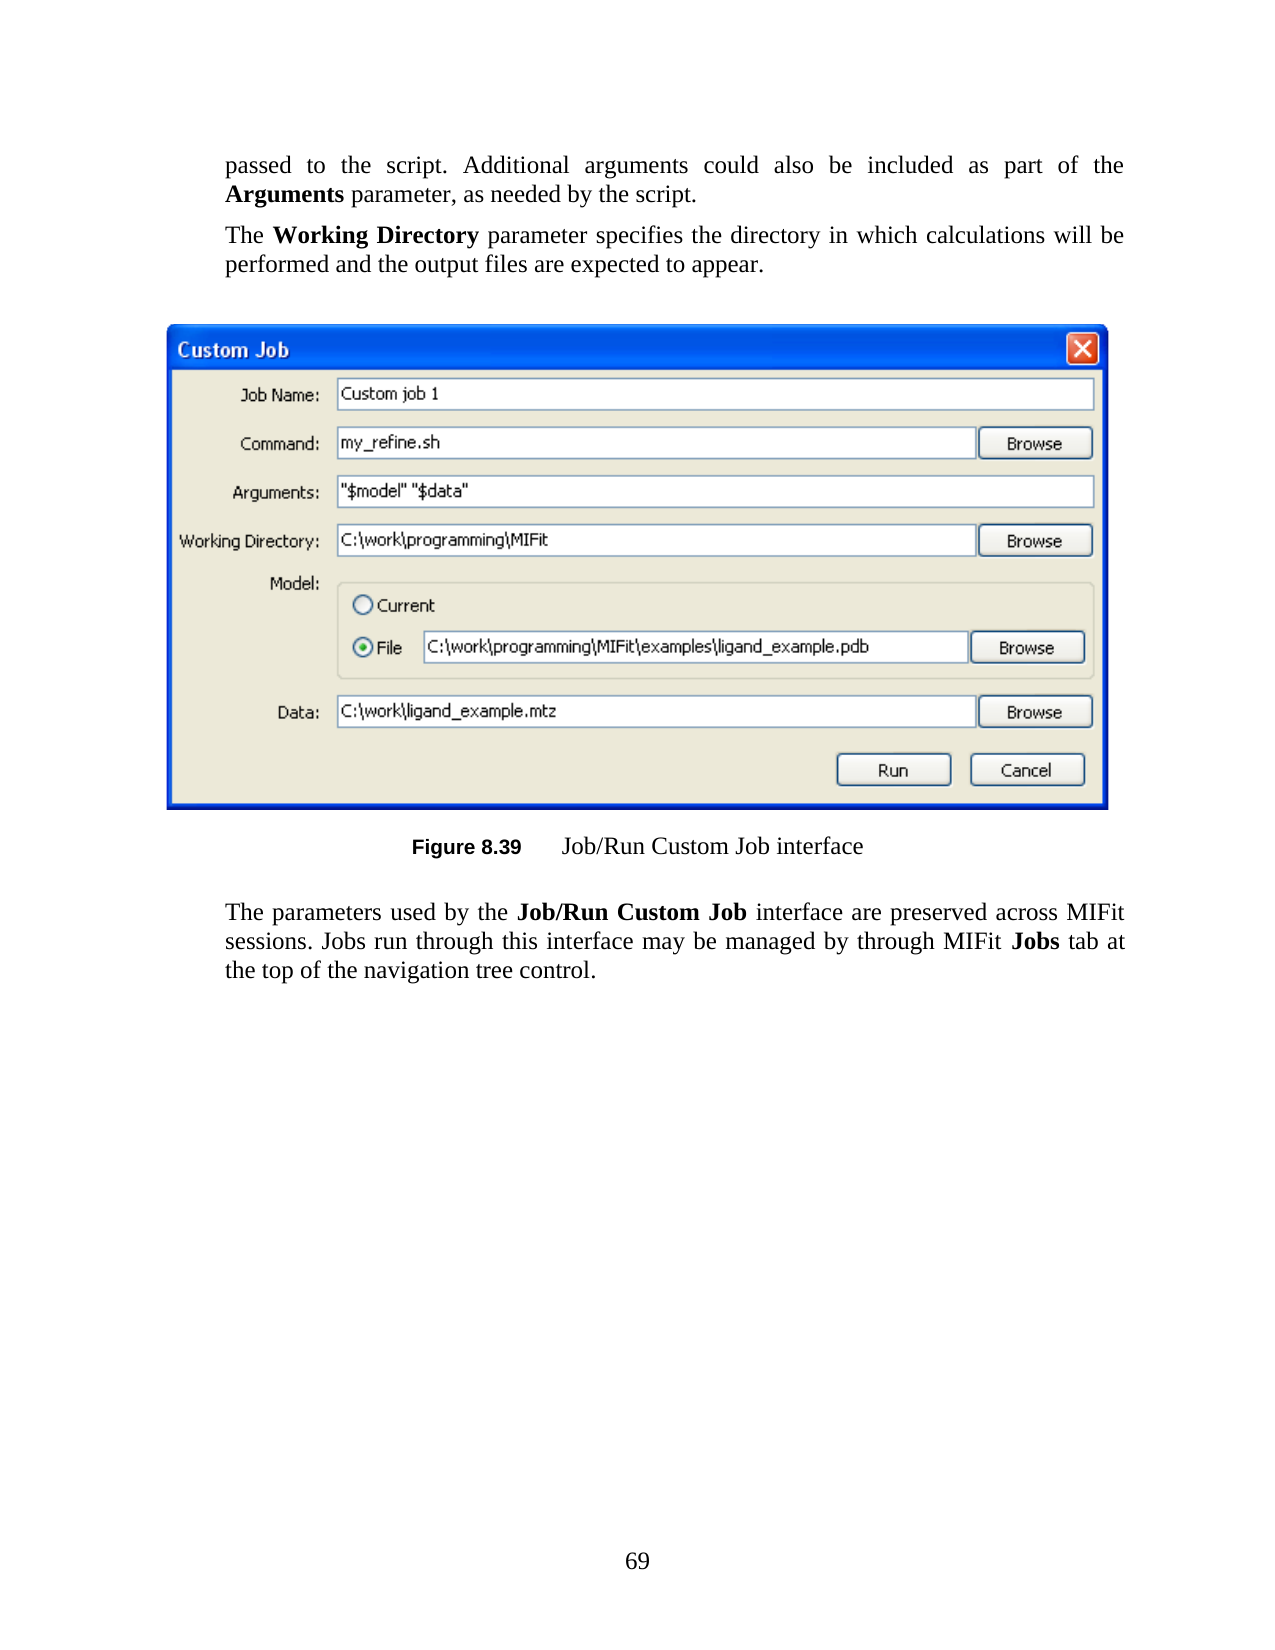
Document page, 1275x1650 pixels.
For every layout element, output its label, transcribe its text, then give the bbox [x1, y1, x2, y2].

text The parameters used by the Job/Run Custom Job interface are preserved across MIFit sessions. Jobs run through this interface may be managed by through MIFit Jobs tab at the top of the navigation tree control. [225, 897, 1125, 984]
picture [166, 324, 1109, 810]
text The Working Directory parameter specifies the directory in which calculations will be performed and the output files are expected to appear. [225, 220, 1125, 277]
text Figure 8.39 Job/Run Custom Job interface [150, 831, 1125, 860]
text passed to the script. Additional arguments could also be included as part of the Arguments parameter, as needed by the script. [225, 150, 1125, 207]
